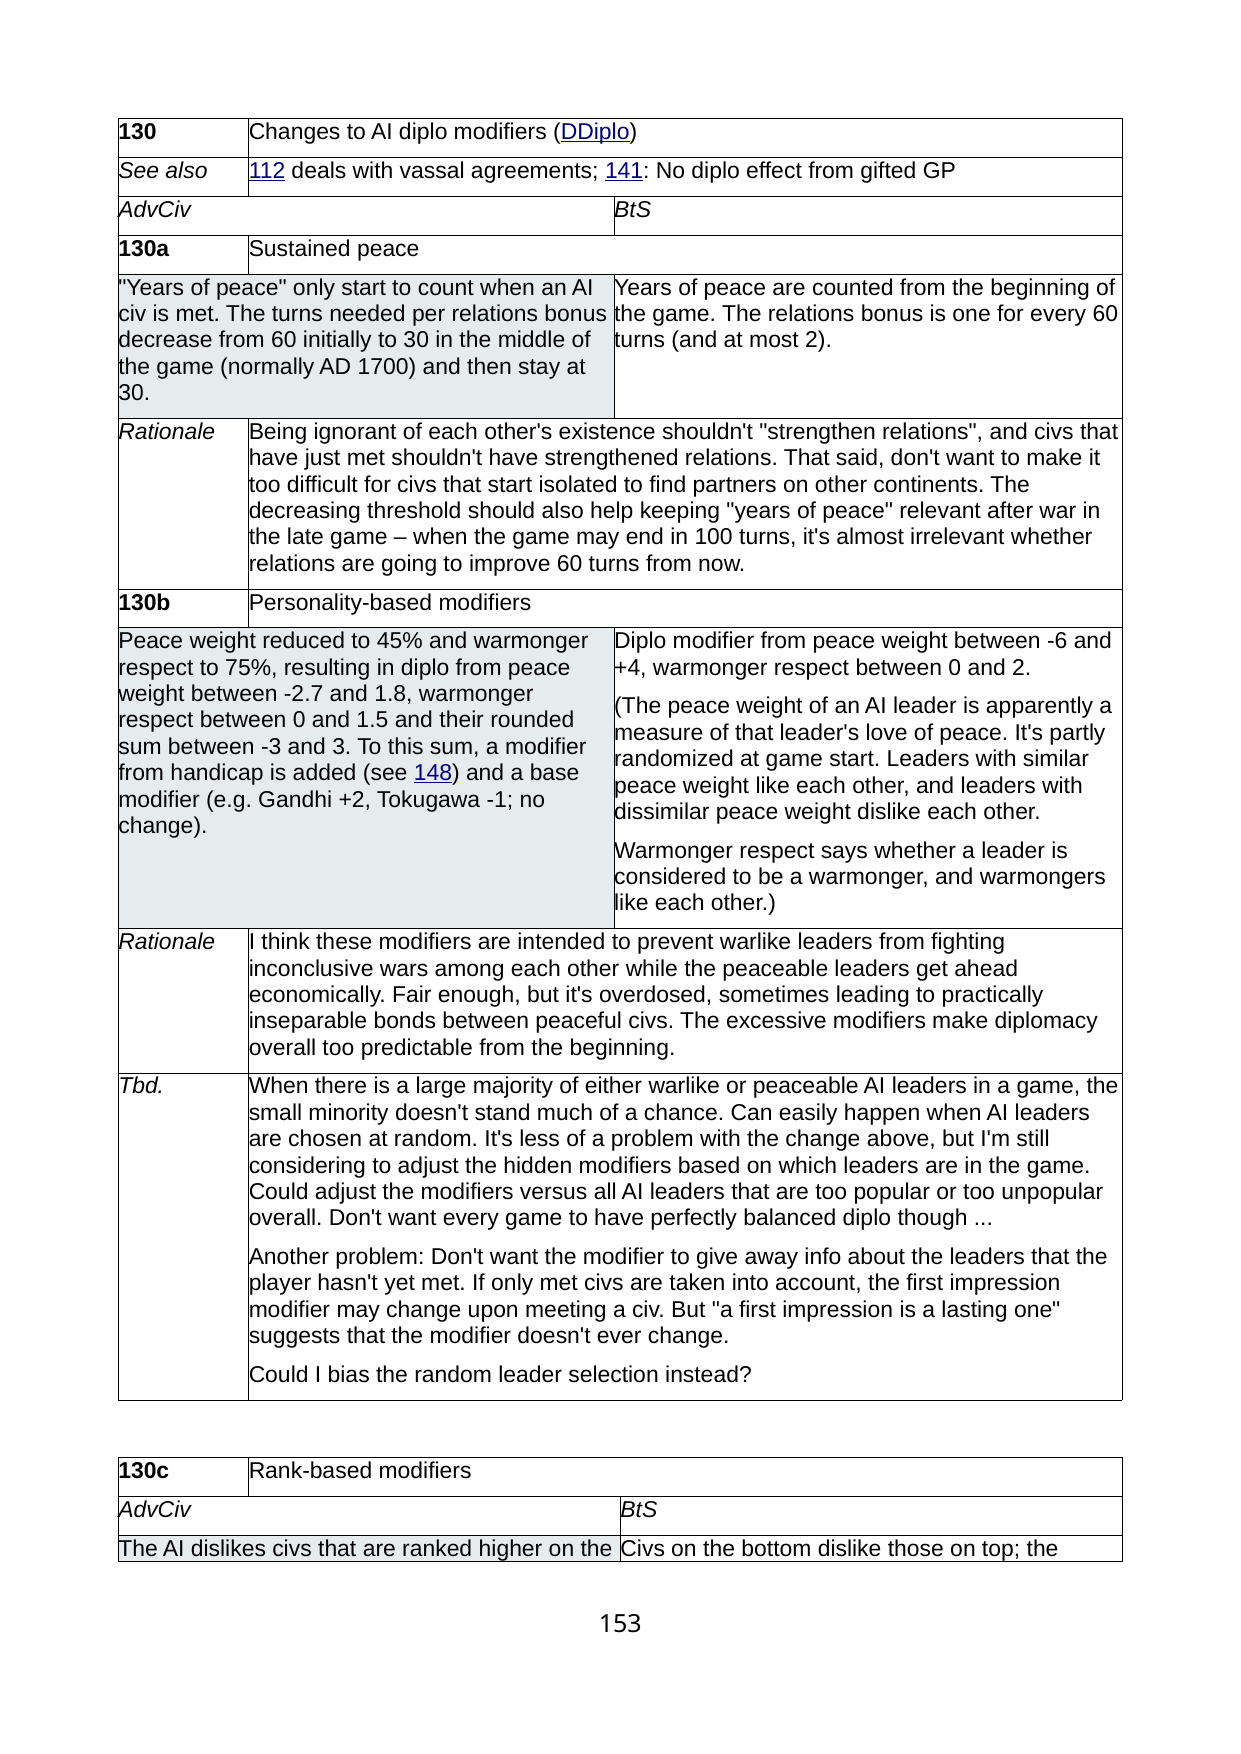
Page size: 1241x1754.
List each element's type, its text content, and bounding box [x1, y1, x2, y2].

table_cell When there is a large majority of either warlike or peaceable AI leaders in a game, the small minority doesn't stand much of a chance. Can easily happen when AI leaders are chosen at random. It's less of a problem with the change above, but I'm still considering to adjust the hidden modifiers based on which leaders are in the game. Could adjust the modifiers versus all AI leaders that are too popular or too unpopular overall. Don't want every game to have perfectly balanced diplo though ... Another problem: Don't want the modifier to give away info about the leaders that the player hasn't yet met. If only met civs are taken into account, the first impression modifier may change upon meeting a civ. But "a first impression is a lasting one" suggests that the modifier doesn't ever change. Could I bias the random leader selection instead? [249, 1074, 1122, 1399]
table_cell Personality-based modifiers [249, 590, 1122, 627]
table_cell "Years of peace" only start to count when an AI civ is met. The turns needed per relations bonus decrease from 60 initially to 30 in the middle of the game (normally AD 1700) and then stay at 30. [119, 275, 614, 418]
table_header Changes to AI diplo modifiers (DDiplo) [249, 119, 1122, 157]
table_cell Being ignorant of each other's existence shouldn't "strengthen relations", and civs that have just met shouldn't have strengthened relations. That said, don't want to make it too difficult for civs that start isolated to find partners on other continents. The decreasing threshold should also help keeping "years of peace" relevant after war in the late game – when the game may end in 100 turns, it's almost irrelevant whether relations are going to improve 60 turns from now. [249, 419, 1122, 588]
table_cell Peace weight reduced to 45% and warmonger respect to 75%, resulting in diplo from peace weight between -2.7 and 1.8, warmonger respect between 0 and 1.5 and their rounded sum between -3 and 3. To this sum, a modifier from handicap is added (see 148) and a base modifier (e.g. Gandhi +2, Tokugawa -1; no change). [119, 628, 614, 928]
table_cell I think these modifiers are intended to prevent warlike leaders from fighting inconclusive wars among each other while the peaceable leaders get ahead economically. Fair enough, but it's overdosed, sometimes leading to practically inseparable bonds between peaceful civs. The excessive modifiers make diplomacy overall too predictable from the beginning. [249, 929, 1122, 1072]
table_cell BtS [615, 197, 1122, 235]
table_cell BtS [621, 1497, 1122, 1535]
table_header 130 [119, 119, 248, 157]
table_cell 130a [119, 236, 248, 273]
table_cell Tbd. [119, 1074, 248, 1399]
table_cell 112 deals with vassal agreements; 141: No diplo effect from gifted GP [249, 158, 1122, 196]
table_cell Sustained peace [249, 236, 1122, 273]
table_cell 130b [119, 590, 248, 627]
table_cell Civs on the bottom dislike those on top; the [621, 1536, 1122, 1561]
table_header 130c [119, 1458, 248, 1496]
table_cell The AI dislikes civs that are ranked higher on the [119, 1536, 620, 1561]
table_cell See also [119, 158, 248, 196]
table_cell Diplo modifier from peace weight between -6 and +4, warmonger respect between 0 and 2. (The peace weight of an AI leader is apparently a measure of that leader's love of peace. It's partly randomized at game start. Leaders with similar peace weight like each other, and leaders with dissimilar peace weight dislike each other. Warmonger respect says whether a leader is considered to be a warmonger, and warmongers like each other.) [615, 628, 1122, 928]
table_cell Years of peace are counted from the beginning of the game. The relations bonus is one for every 60 turns (and at most 2). [615, 275, 1122, 418]
table_cell Rationale [119, 929, 248, 1072]
table_cell AdvCiv [119, 1497, 620, 1535]
table_cell AdvCiv [119, 197, 614, 235]
table_cell Rationale [119, 419, 248, 588]
table_header Rank-based modifiers [249, 1458, 1122, 1496]
